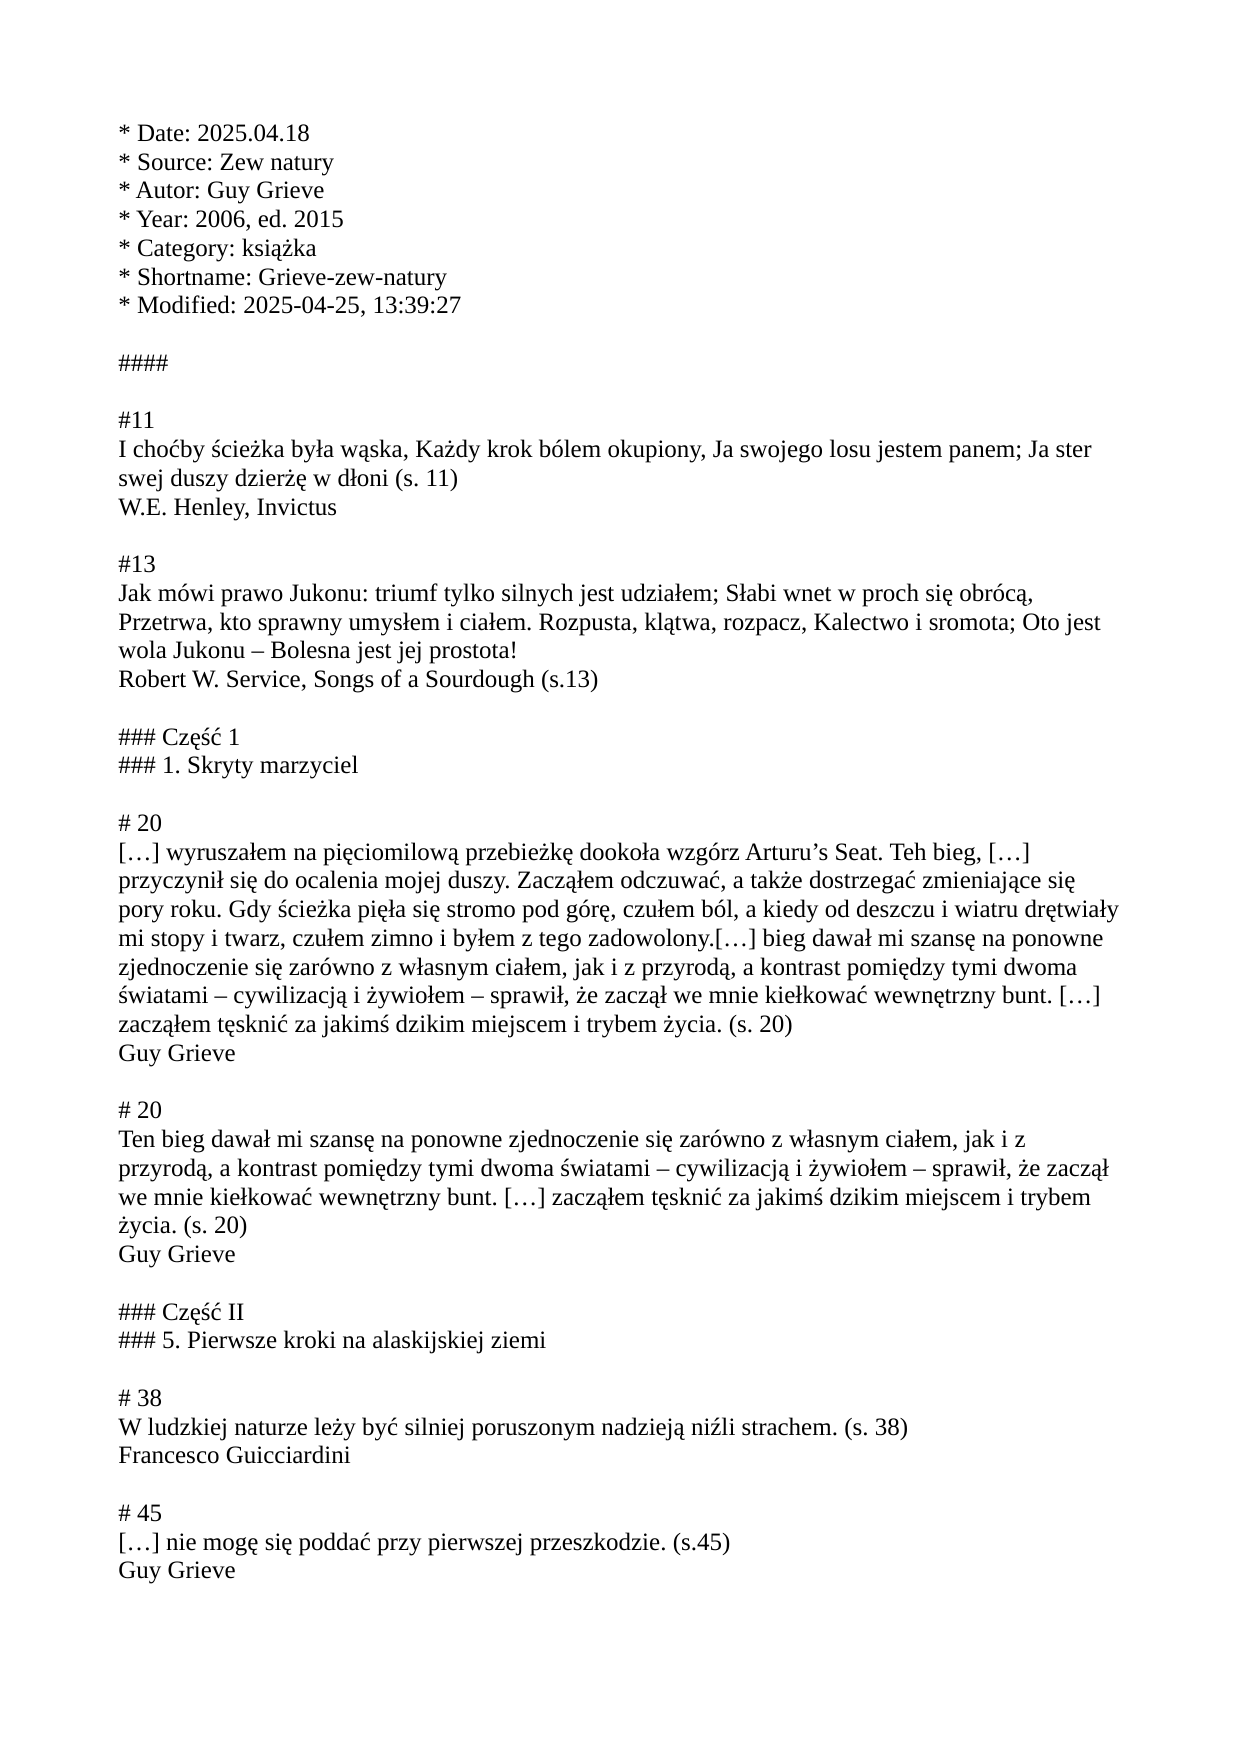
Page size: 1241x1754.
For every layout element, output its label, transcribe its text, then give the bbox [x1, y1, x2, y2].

text * Source: Zew natury [118, 147, 1122, 176]
text Guy Grieve [118, 1239, 1122, 1268]
text […] nie mogę się poddać przy pierwszej przeszkodzie. (s.45) [118, 1527, 1122, 1556]
text * Shortname: Grieve-zew-natury [118, 262, 1122, 291]
text I choćby ścieżka była wąska, Każdy krok bólem okupiony, Ja swojego losu jestem panem; Ja ster swej duszy dzierżę w dłoni (s. 11) [118, 434, 1122, 492]
text Francesco Guicciardini [118, 1441, 1122, 1469]
text #13 [118, 549, 1122, 578]
text W ludzkiej naturze leży być silniej poruszonym nadzieją niźli strachem. (s. 38) [118, 1412, 1122, 1441]
text Robert W. Service, Songs of a Sourdough (s.13) [118, 664, 1122, 693]
text * Modified: 2025-04-25, 12:35:47 [118, 291, 1122, 319]
text Guy Grieve [118, 1556, 1122, 1584]
text Guy Grieve [118, 1038, 1122, 1067]
text Ten bieg dawał mi szansę na ponowne zjednoczenie się zarówno z własnym ciałem, jak i z przyrodą, a kontrast pomiędzy tymi dwoma światami – cywilizacją i żywiołem – sprawił, że zaczął we mnie kiełkować wewnętrzny bunt. […] zacząłem tęsknić za jakimś dzikim miejscem i trybem życia. (s. 20) [118, 1124, 1122, 1239]
text #11 [118, 406, 1122, 434]
text […] wyruszałem na pięciomilową przebieżkę dookoła wzgórz Arturu’s Seat. Teh bieg, […] przyczynił się do ocalenia mojej duszy. Zacząłem odczuwać, a także dostrzegać zmieniające się pory roku. Gdy ścieżka pięła się stromo pod górę, czułem ból, a kiedy od deszczu i wiatru drętwiały mi stopy i twarz, czułem zimno i byłem z tego zadowolony.[…] bieg dawał mi szansę na ponowne zjednoczenie się zarówno z własnym ciałem, jak i z przyrodą, a kontrast pomiędzy tymi dwoma światami – cywilizacją i żywiołem – sprawił, że zaczął we mnie kiełkować wewnętrzny bunt. […] zacząłem tęsknić za jakimś dzikim miejscem i trybem życia. (s. 20) [118, 837, 1122, 1038]
text Jak mówi prawo Jukonu: triumf tylko silnych jest udziałem; Słabi wnet w proch się obrócą, Przetrwa, kto sprawny umysłem i ciałem. Rozpusta, klątwa, rozpacz, Kalectwo i sromota; Oto jest wola Jukonu – Bolesna jest jej prostota! [118, 578, 1122, 664]
text * Autor: Guy Grieve [118, 176, 1122, 204]
text ### 1. Skryty marzyciel [118, 751, 1122, 779]
text # 45 [118, 1498, 1122, 1527]
text W.E. Henley, Invictus [118, 492, 1122, 521]
text ### Część II [118, 1297, 1122, 1326]
text ### 5. Pierwsze kroki na alaskijskiej ziemi [118, 1326, 1122, 1354]
text ### Część 1 [118, 722, 1122, 751]
text # 20 [118, 1096, 1122, 1124]
text * Category: książka [118, 233, 1122, 262]
text # 20 [118, 808, 1122, 837]
text # 38 [118, 1383, 1122, 1412]
text * Year: 2006, ed. 2015 [118, 204, 1122, 233]
text * Date: 2025.04.18 [118, 118, 1122, 147]
text #### [118, 348, 1122, 377]
